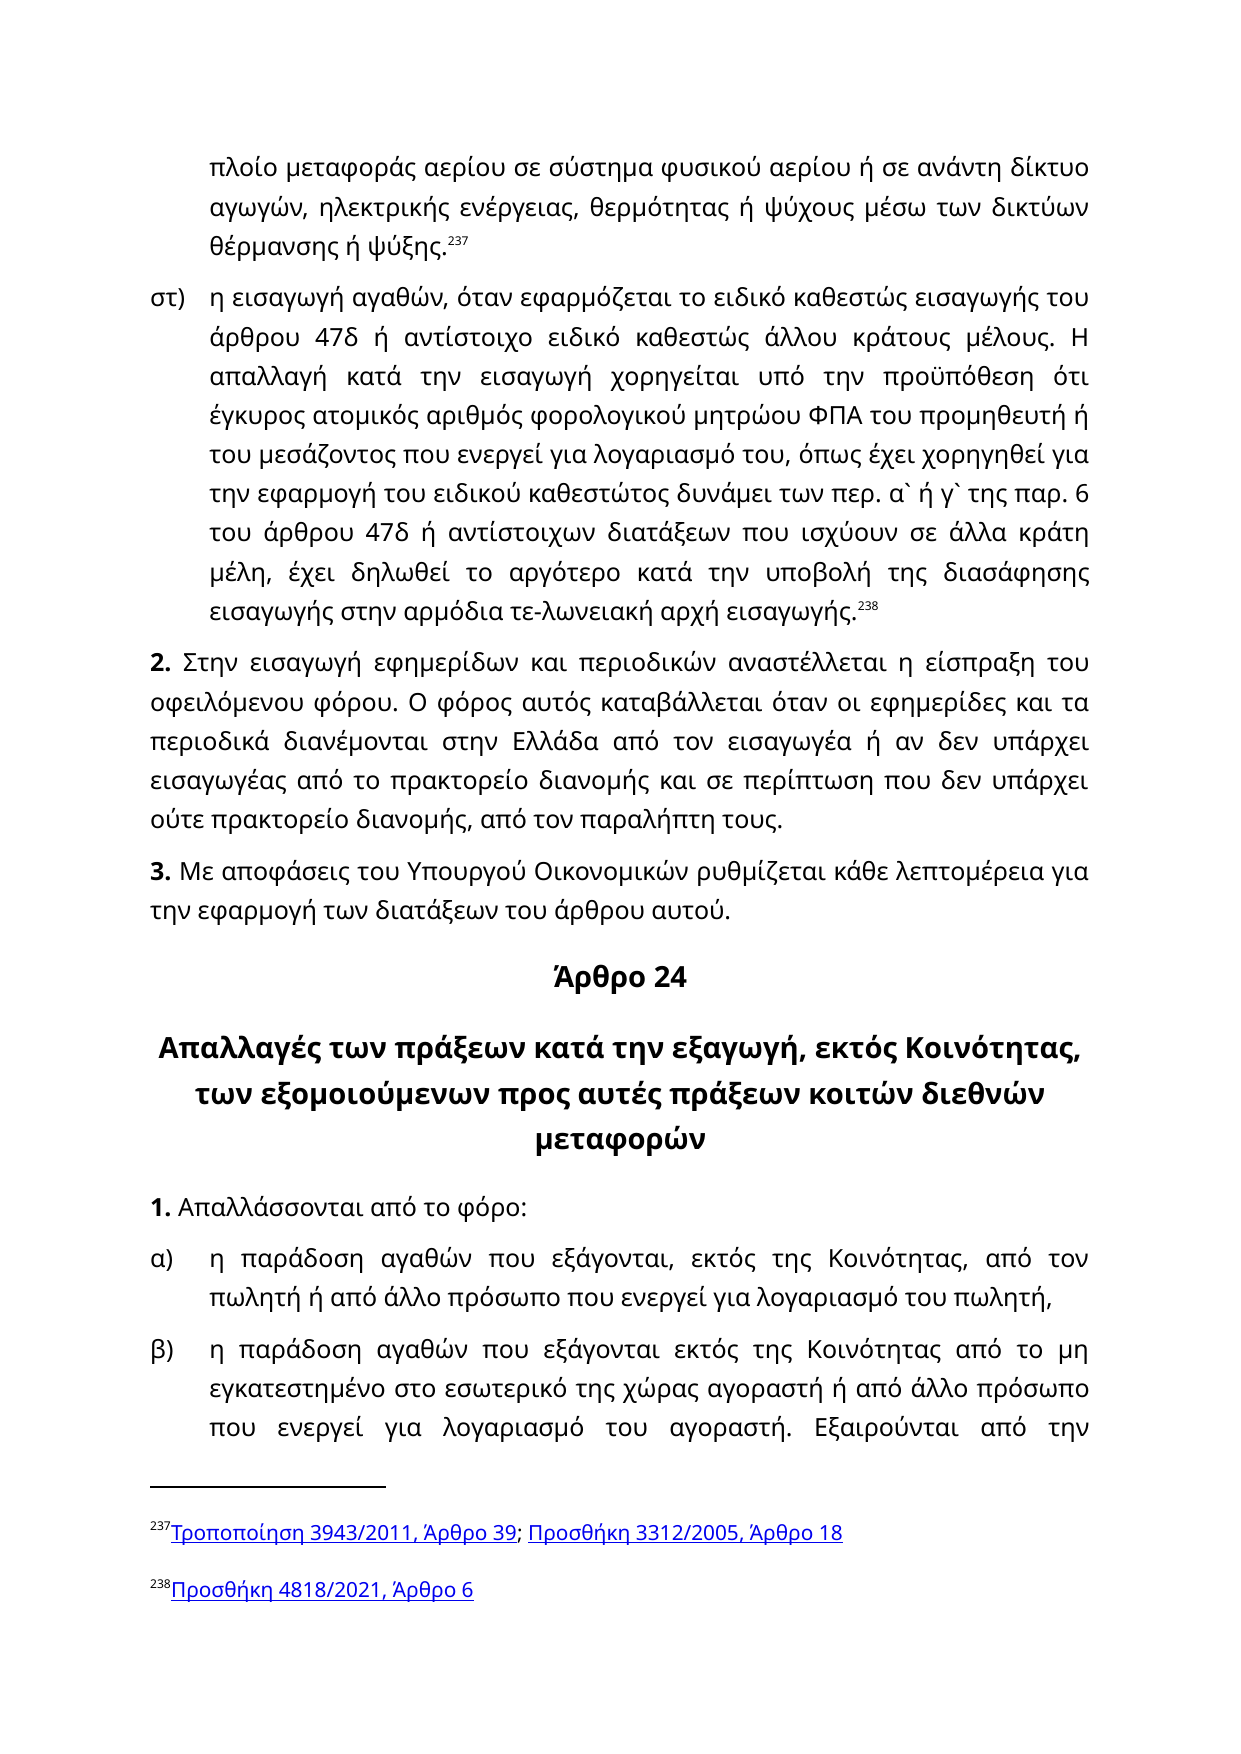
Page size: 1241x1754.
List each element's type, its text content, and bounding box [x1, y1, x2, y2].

subtitle Απαλλαγές των πράξεων κατά την εξαγωγή, εκτός Κοινότητας, των εξομοιούμενων προς αυτές πράξεων κοιτών διεθνών μεταφορών [150, 1027, 1090, 1158]
subtitle Άρθρο 24 [150, 957, 1090, 996]
list πλοίο μεταφοράς αερίου σε σύστημα φυσικού αερίου ή σε ανάντη δίκτυο αγωγών, ηλεκτρικής ενέργειας, θερμότητας ή ψύχους μέσω των δικτύων θέρμανσης ή ψύξης. [150, 150, 1090, 262]
list β) η παράδοση αγαθών που εξάγονται εκτός της Κοινότητας από το μη εγκατεστημένο στο εσωτερικό της χώρας αγοραστή ή από άλλο πρόσωπο που ενεργεί για λογαριασμό του αγοραστή. Εξαιρούνται από την [150, 1332, 1090, 1444]
text Προσθήκη 4818/2021, Άρθρο 6 [150, 1576, 1090, 1604]
text 3. Με αποφάσεις του Υπουργού Οικονομικών ρυθμίζεται κάθε λεπτομέρεια για την εφαρμογή των διατάξεων του άρθρου αυτού. [150, 853, 1090, 927]
text 1. Απαλλάσσονται από το φόρο: [150, 1189, 1090, 1223]
text Τροποποίηση 3943/2011, Άρθρο 39; Προσθήκη 3312/2005, Άρθρο 18 [150, 1518, 1090, 1546]
text 2. Στην εισαγωγή εφημερίδων και περιοδικών αναστέλλεται η είσπραξη του οφειλόμενου φόρου. Ο φόρος αυτός καταβάλλεται όταν οι εφημερίδες και τα περιοδικά διανέμονται στην Ελλάδα από τον εισαγωγέα ή αν δεν υπάρχει εισαγωγέας από το πρακτορείο διανομής και σε περίπτωση που δεν υπάρχει ούτε πρακτορείο διανομής, από τον παραλήπτη τους. [150, 645, 1090, 836]
list στ) η εισαγωγή αγαθών, όταν εφαρμόζεται το ειδικό καθεστώς εισαγωγής του άρθρου 47δ ή αντίστοιχο ειδικό καθεστώς άλλου κράτους μέλους. Η απαλλαγή κατά την εισαγωγή χορηγείται υπό την προϋπόθεση ότι έγκυρος ατομικός αριθμός φορολογικού μητρώου ΦΠΑ του προμηθευτή ή του μεσάζοντος που ενεργεί για λογαριασμό του, όπως έχει χορηγηθεί για την εφαρμογή του ειδικού καθεστώτος δυνάμει των περ. α` ή γ` της παρ. 6 του άρθρου 47δ ή αντίστοιχων διατάξεων που ισχύουν σε άλλα κράτη μέλη, έχει δηλωθεί το αργότερο κατά την υποβολή της διασάφησης εισαγωγής στην αρμόδια τε-λωνειακή αρχή εισαγωγής. [150, 280, 1090, 627]
list α) η παράδοση αγαθών που εξάγονται, εκτός της Κοινότητας, από τον πωλητή ή από άλλο πρόσωπο που ενεργεί για λογαριασμό του πωλητή, [150, 1241, 1090, 1314]
